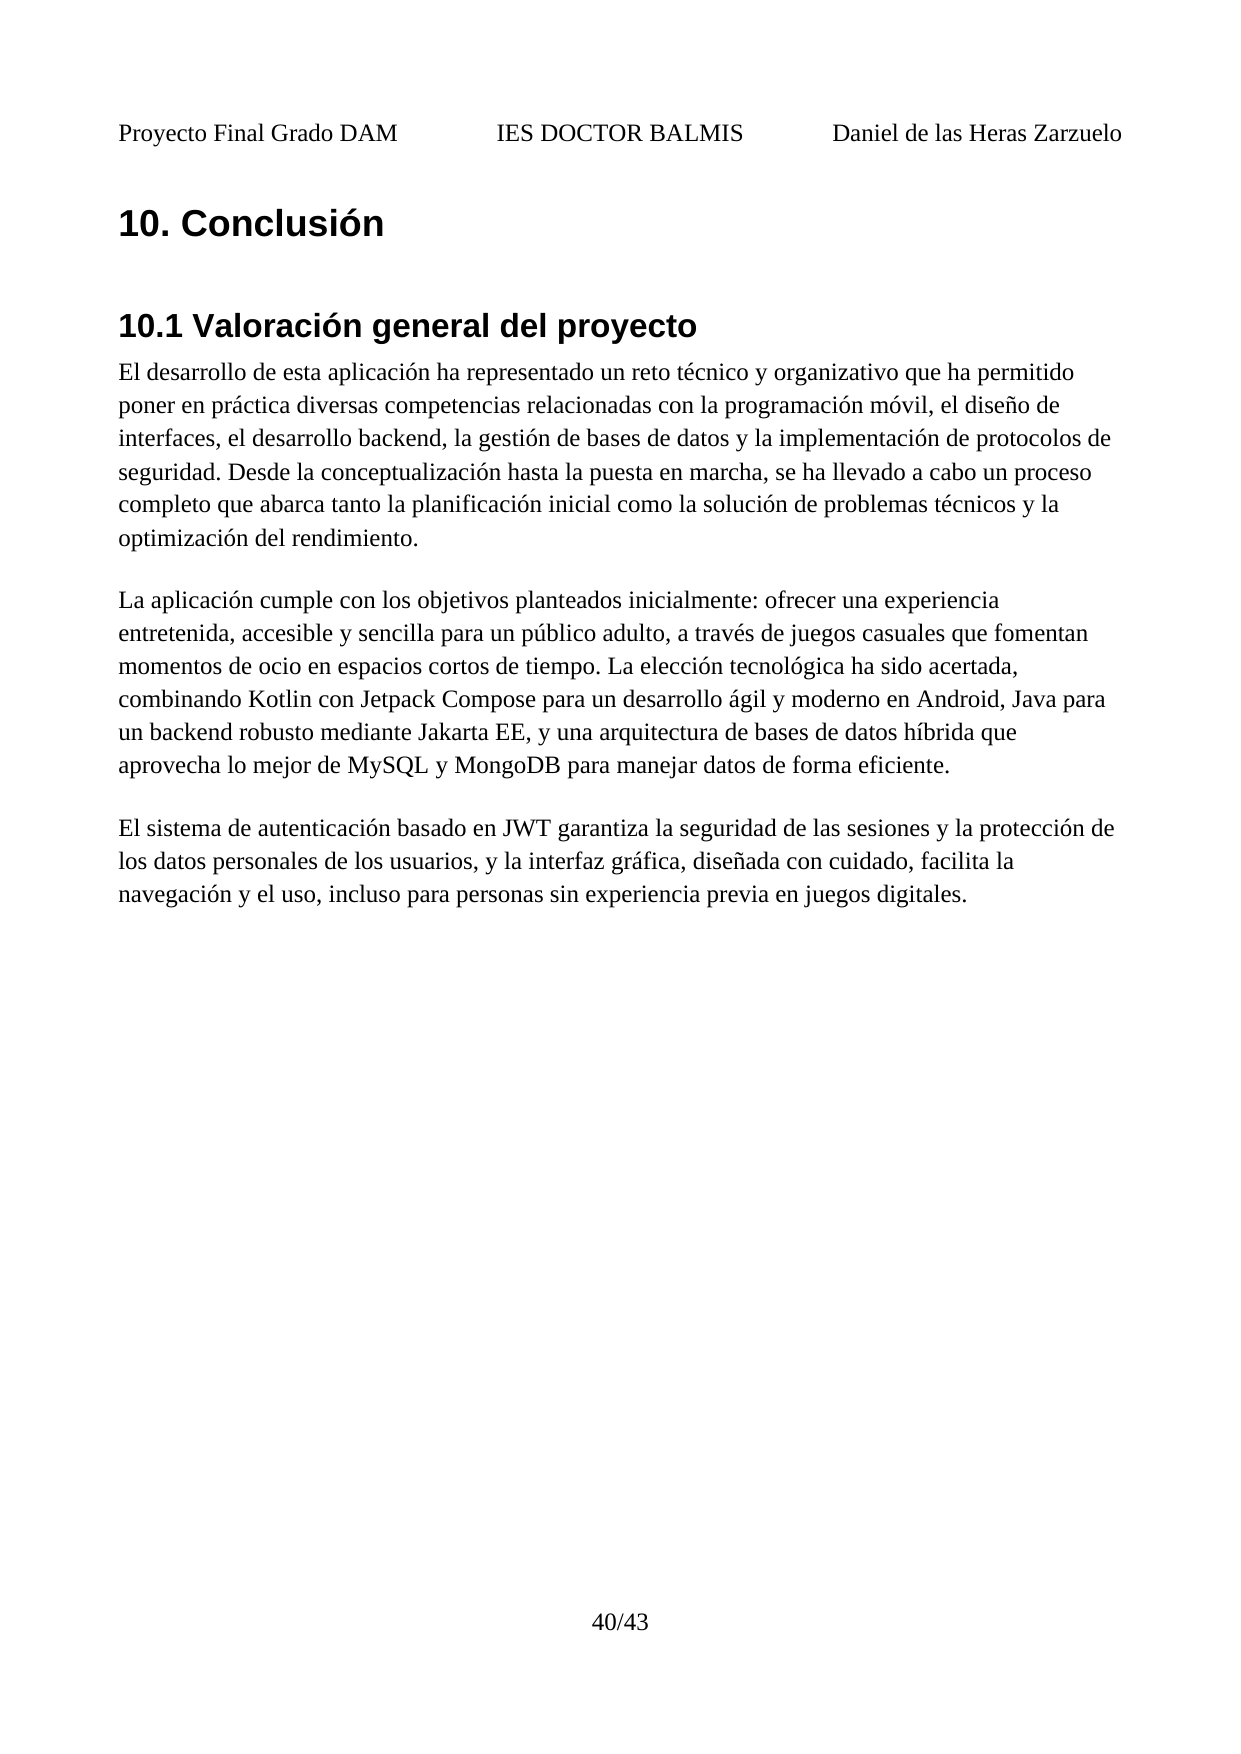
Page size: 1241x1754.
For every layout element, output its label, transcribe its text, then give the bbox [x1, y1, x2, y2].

text La aplicación cumple con los objetivos planteados inicialmente: ofrecer una experiencia entretenida, accesible y sencilla para un público adulto, a través de juegos casuales que fomentan momentos de ocio en espacios cortos de tiempo. La elección tecnológica ha sido acertada, combinando Kotlin con Jetpack Compose para un desarrollo ágil y moderno en Android, Java para un backend robusto mediante Jakarta EE, y una arquitectura de bases de datos híbrida que aprovecha lo mejor de MySQL y MongoDB para manejar datos de forma eficiente. [118, 585, 1122, 779]
subtitle 10. Conclusión [118, 201, 1122, 244]
subtitle 10.1 Valoración general del proyecto [118, 307, 1122, 345]
text El desarrollo de esta aplicación ha representado un reto técnico y organizativo que ha permitido poner en práctica diversas competencias relacionadas con la programación móvil, el diseño de interfaces, el desarrollo backend, la gestión de bases de datos y la implementación de protocolos de seguridad. Desde la conceptualización hasta la puesta en marcha, se ha llevado a cabo un proceso completo que abarca tanto la planificación inicial como la solución de problemas técnicos y la optimización del rendimiento. [118, 357, 1122, 551]
text El sistema de autenticación basado en JWT garantiza la seguridad de las sesiones y la protección de los datos personales de los usuarios, y la interfaz gráfica, diseñada con cuidado, facilita la navegación y el uso, incluso para personas sin experiencia previa en juegos digitales. [118, 813, 1122, 907]
